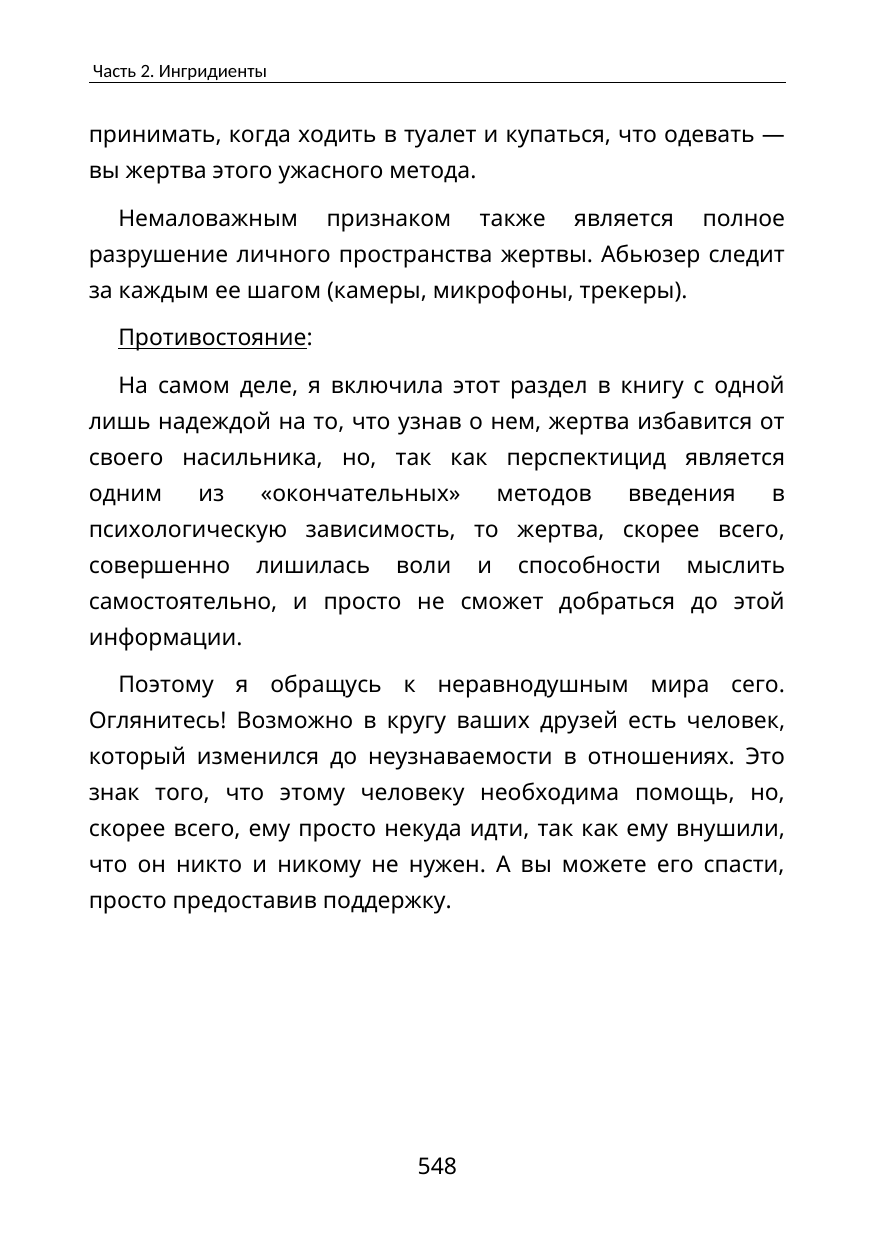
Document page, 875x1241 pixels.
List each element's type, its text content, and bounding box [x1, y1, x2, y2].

text Противостояние: [88, 321, 786, 352]
text На самом деле, я включила этот раздел в книгу с одной лишь надеждой на то, что узнав о нем, жертва избавится от своего насильника, но, так как перспектицид является одним из «окончательных» методов введения в психологическую зависимость, то жертва, скорее всего, совершенно лишилась воли и способности мыслить самостоятельно, и просто не сможет добраться до этой информации. [88, 369, 786, 652]
text Немаловажным признаком также является полное разрушение личного пространства жертвы. Абьюзер следит за каждым ее шагом (камеры, микрофоны, трекеры). [88, 202, 786, 305]
text принимать, когда ходить в туалет и купаться, что одевать — вы жертва этого ужасного метода. [88, 118, 786, 185]
text Поэтому я обращусь к неравнодушным мира сего. Оглянитесь! Возможно в кругу ваших друзей есть человек, который изменился до неузнаваемости в отношениях. Это знак того, что этому человеку необходима помощь, но, скорее всего, ему просто некуда идти, так как ему внушили, что он никто и никому не нужен. А вы можете его спасти, просто предоставив поддержку. [88, 668, 786, 915]
